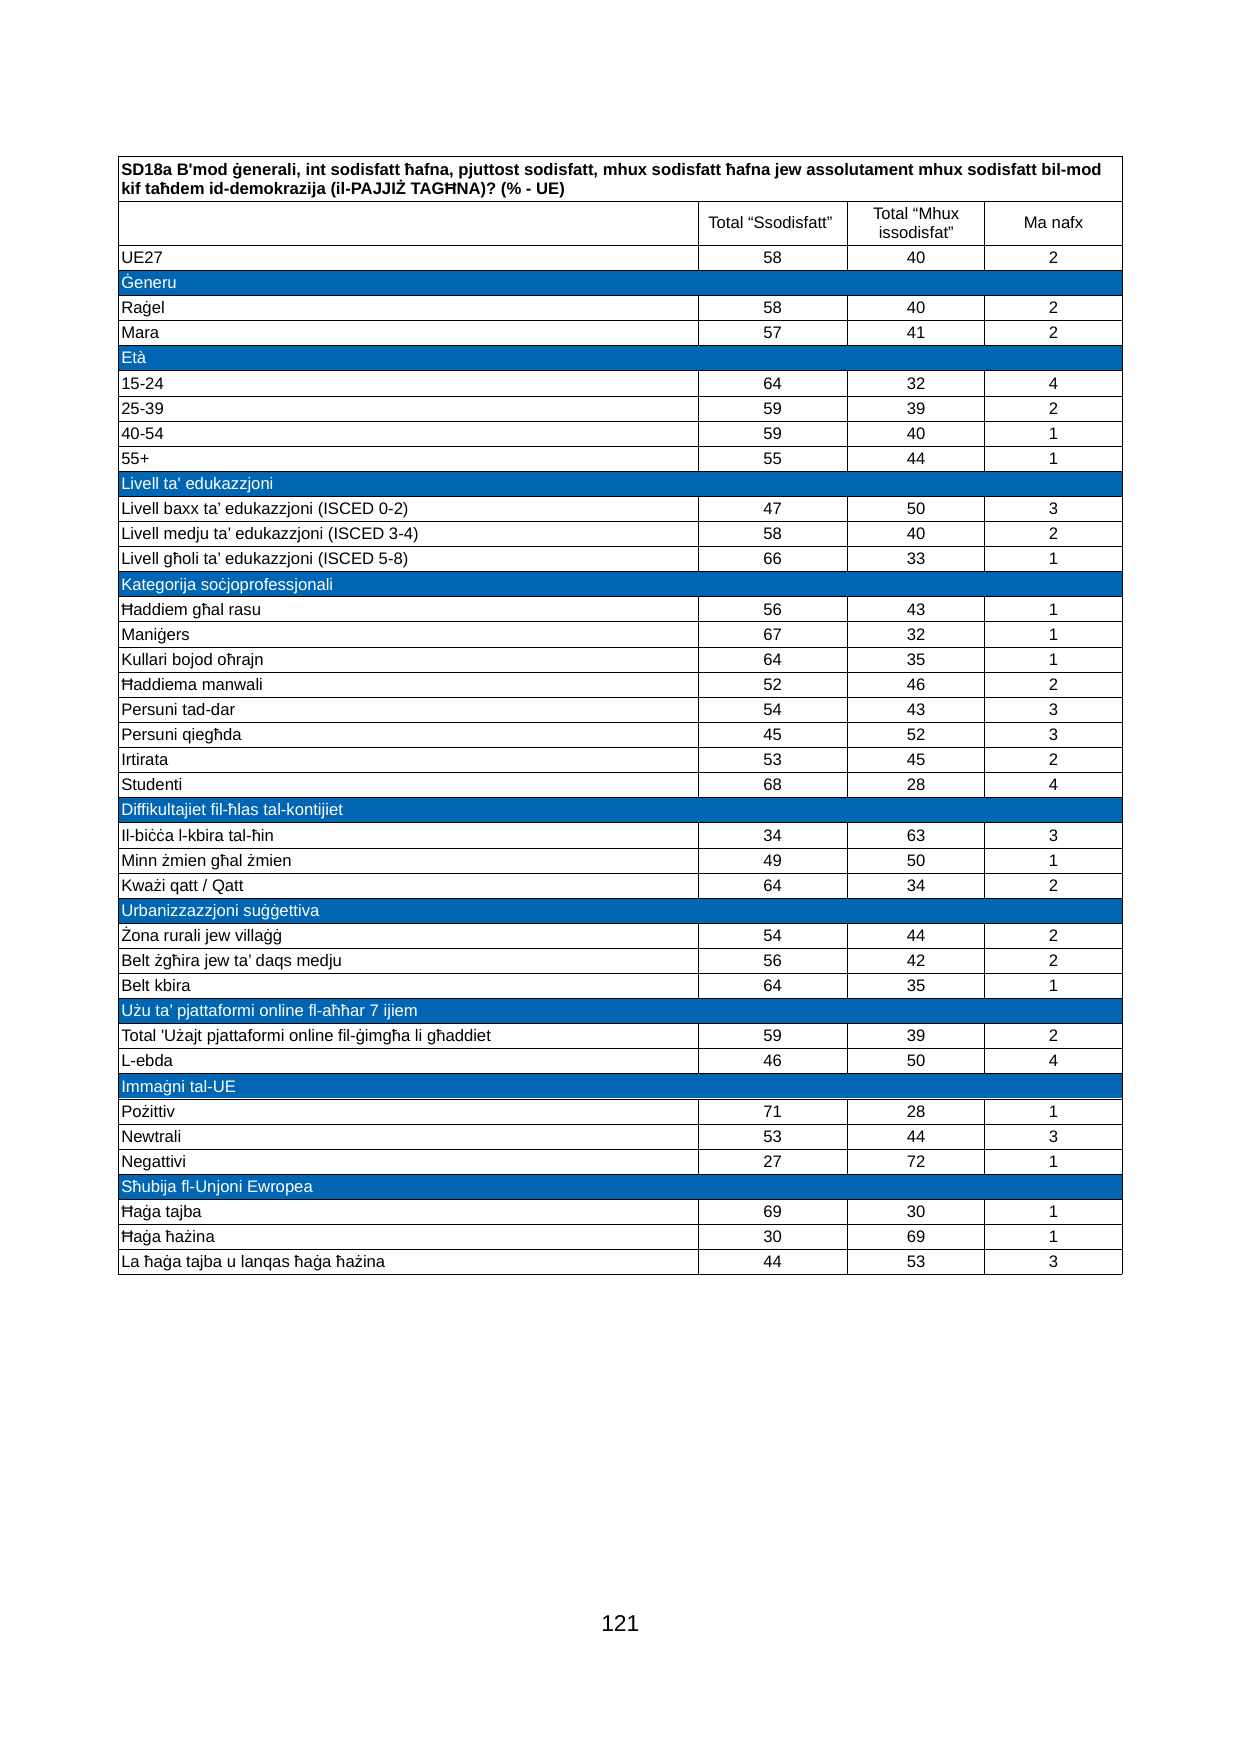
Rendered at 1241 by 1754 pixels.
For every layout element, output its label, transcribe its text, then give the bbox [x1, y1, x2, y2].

table_cell 49 [699, 849, 847, 872]
table_cell 2 [985, 874, 1122, 898]
table_cell Kategorija soċjoprofessjonali [119, 572, 1122, 596]
table_cell Mara [119, 321, 698, 345]
table_cell 46 [848, 673, 984, 697]
table_cell Newtrali [119, 1125, 698, 1149]
table_cell 4 [985, 371, 1122, 396]
table_cell 25-39 [119, 397, 698, 421]
table_cell 30 [699, 1225, 847, 1249]
table_cell 68 [699, 773, 847, 797]
table_cell 45 [699, 723, 847, 747]
table_cell Użu ta’ pjattaformi online fl-aħħar 7 ijiem [119, 999, 1122, 1023]
table_cell 34 [699, 823, 847, 847]
table_cell 67 [699, 622, 847, 647]
table_cell 3 [985, 497, 1122, 521]
table_cell 66 [699, 547, 847, 571]
table_cell 2 [985, 321, 1122, 345]
table_cell 52 [699, 673, 847, 697]
table_cell Irtirata [119, 748, 698, 772]
table_cell 2 [985, 246, 1122, 270]
table_cell 39 [848, 1024, 984, 1048]
table_cell 3 [985, 1250, 1122, 1274]
table_cell 34 [848, 874, 984, 898]
table_cell Total 'Użajt pjattaformi online fil-ġimgħa li għaddiet [119, 1024, 698, 1048]
table_cell 3 [985, 723, 1122, 747]
table_cell 28 [848, 1100, 984, 1123]
table_cell 47 [699, 497, 847, 521]
table_cell Livell baxx ta’ edukazzjoni (ISCED 0-2) [119, 497, 698, 521]
table_cell Negattivi [119, 1150, 698, 1174]
table_cell Belt kbira [119, 974, 698, 998]
table_cell Pożittiv [119, 1100, 698, 1123]
table_cell 63 [848, 823, 984, 847]
table_cell Ħaġa tajba [119, 1200, 698, 1224]
table_cell 32 [848, 371, 984, 396]
table_cell 2 [985, 949, 1122, 973]
table_cell 58 [699, 296, 847, 320]
table_cell 59 [699, 1024, 847, 1048]
table_cell 45 [848, 748, 984, 772]
table_cell 1 [985, 547, 1122, 571]
table_cell 58 [699, 246, 847, 270]
table_cell 53 [699, 1125, 847, 1149]
table_cell 43 [848, 597, 984, 621]
table_cell 54 [699, 924, 847, 948]
table_cell 4 [985, 1049, 1122, 1073]
table_cell 1 [985, 447, 1122, 471]
table_cell 64 [699, 648, 847, 672]
table_cell Ġeneru [119, 271, 1122, 295]
table_cell 40 [848, 246, 984, 270]
table_cell 59 [699, 422, 847, 446]
table_cell Il-biċċa l-kbira tal-ħin [119, 823, 698, 847]
table_cell Total “Mhux issodisfat” [848, 202, 984, 245]
table_cell 56 [699, 949, 847, 973]
table_cell 33 [848, 547, 984, 571]
table_cell Immaġni tal-UE [119, 1074, 1122, 1098]
table_cell Belt żgħira jew ta’ daqs medju [119, 949, 698, 973]
table_cell L-ebda [119, 1049, 698, 1073]
table_cell 40 [848, 296, 984, 320]
table_cell 1 [985, 974, 1122, 998]
table_cell [119, 202, 698, 245]
table_cell 39 [848, 397, 984, 421]
table_cell 2 [985, 397, 1122, 421]
table_cell 50 [848, 497, 984, 521]
table_cell 41 [848, 321, 984, 345]
table_cell 72 [848, 1150, 984, 1174]
table_cell 1 [985, 597, 1122, 621]
table_cell 69 [699, 1200, 847, 1224]
table_cell 2 [985, 748, 1122, 772]
table_cell Sħubija fl-Unjoni Ewropea [119, 1175, 1122, 1199]
table_cell Studenti [119, 773, 698, 797]
table_cell Żona rurali jew villaġġ [119, 924, 698, 948]
table_cell Minn żmien għal żmien [119, 849, 698, 872]
table_cell La ħaġa tajba u lanqas ħaġa ħażina [119, 1250, 698, 1274]
table_cell 1 [985, 849, 1122, 872]
table_cell 1 [985, 422, 1122, 446]
table_cell 52 [848, 723, 984, 747]
table_cell Livell għoli ta’ edukazzjoni (ISCED 5-8) [119, 547, 698, 571]
table_cell 1 [985, 1100, 1122, 1123]
table_cell 2 [985, 673, 1122, 697]
table_cell 42 [848, 949, 984, 973]
table_cell 2 [985, 1024, 1122, 1048]
table_cell 55 [699, 447, 847, 471]
table_cell 28 [848, 773, 984, 797]
table_cell 1 [985, 1200, 1122, 1224]
table_cell 46 [699, 1049, 847, 1073]
table_cell Diffikultajiet fil-ħlas tal-kontijiet [119, 798, 1122, 822]
table_cell 53 [848, 1250, 984, 1274]
table_cell Total “Ssodisfatt” [699, 202, 847, 245]
table_cell 3 [985, 823, 1122, 847]
table_cell 35 [848, 974, 984, 998]
table_cell 1 [985, 622, 1122, 647]
table_cell Kullari bojod oħrajn [119, 648, 698, 672]
table_cell Persuni qiegħda [119, 723, 698, 747]
table_cell 54 [699, 698, 847, 722]
table_cell 44 [699, 1250, 847, 1274]
table_cell 35 [848, 648, 984, 672]
table_cell 56 [699, 597, 847, 621]
table_cell Età [119, 346, 1122, 370]
table_cell 50 [848, 1049, 984, 1073]
table_cell 2 [985, 296, 1122, 320]
table_cell 44 [848, 1125, 984, 1149]
table_cell 69 [848, 1225, 984, 1249]
table_cell 40-54 [119, 422, 698, 446]
table_cell 57 [699, 321, 847, 345]
table_cell Ħaġa ħażina [119, 1225, 698, 1249]
table_cell Ħaddiem għal rasu [119, 597, 698, 621]
table_cell 3 [985, 698, 1122, 722]
table_cell 27 [699, 1150, 847, 1174]
table_cell 1 [985, 1150, 1122, 1174]
table_cell 64 [699, 874, 847, 898]
table_cell Urbanizzazzjoni suġġettiva [119, 899, 1122, 923]
table_cell 3 [985, 1125, 1122, 1149]
table_cell 30 [848, 1200, 984, 1224]
table_cell 40 [848, 422, 984, 446]
table_cell 53 [699, 748, 847, 772]
table_cell 43 [848, 698, 984, 722]
table_cell 1 [985, 648, 1122, 672]
table_cell 55+ [119, 447, 698, 471]
table_cell 4 [985, 773, 1122, 797]
table_cell Kważi qatt / Qatt [119, 874, 698, 898]
table_cell 15-24 [119, 371, 698, 396]
table_cell 59 [699, 397, 847, 421]
table_cell 50 [848, 849, 984, 872]
table_cell 40 [848, 522, 984, 546]
table_cell Livell medju ta’ edukazzjoni (ISCED 3-4) [119, 522, 698, 546]
table_cell Maniġers [119, 622, 698, 647]
table_cell 64 [699, 974, 847, 998]
table_cell 64 [699, 371, 847, 396]
table_header SD18a B'mod ġenerali, int sodisfatt ħafna, pjuttost sodisfatt, mhux sodisfatt ħafna jew assolutament mhux sodisfatt bil-mod kif taħdem id-demokrazija (il-PAJJIŻ TAGĦNA)? (% - UE) [119, 157, 1122, 201]
table_cell Persuni tad-dar [119, 698, 698, 722]
table_cell 44 [848, 924, 984, 948]
table_cell 1 [985, 1225, 1122, 1249]
table_cell Raġel [119, 296, 698, 320]
table_cell Ma nafx [985, 202, 1122, 245]
table_cell 32 [848, 622, 984, 647]
table_cell 2 [985, 522, 1122, 546]
table_cell UE27 [119, 246, 698, 270]
table_cell Livell ta' edukazzjoni [119, 472, 1122, 496]
table_cell 44 [848, 447, 984, 471]
table_cell 2 [985, 924, 1122, 948]
table_cell 58 [699, 522, 847, 546]
table_cell 71 [699, 1100, 847, 1123]
table_cell Ħaddiema manwali [119, 673, 698, 697]
